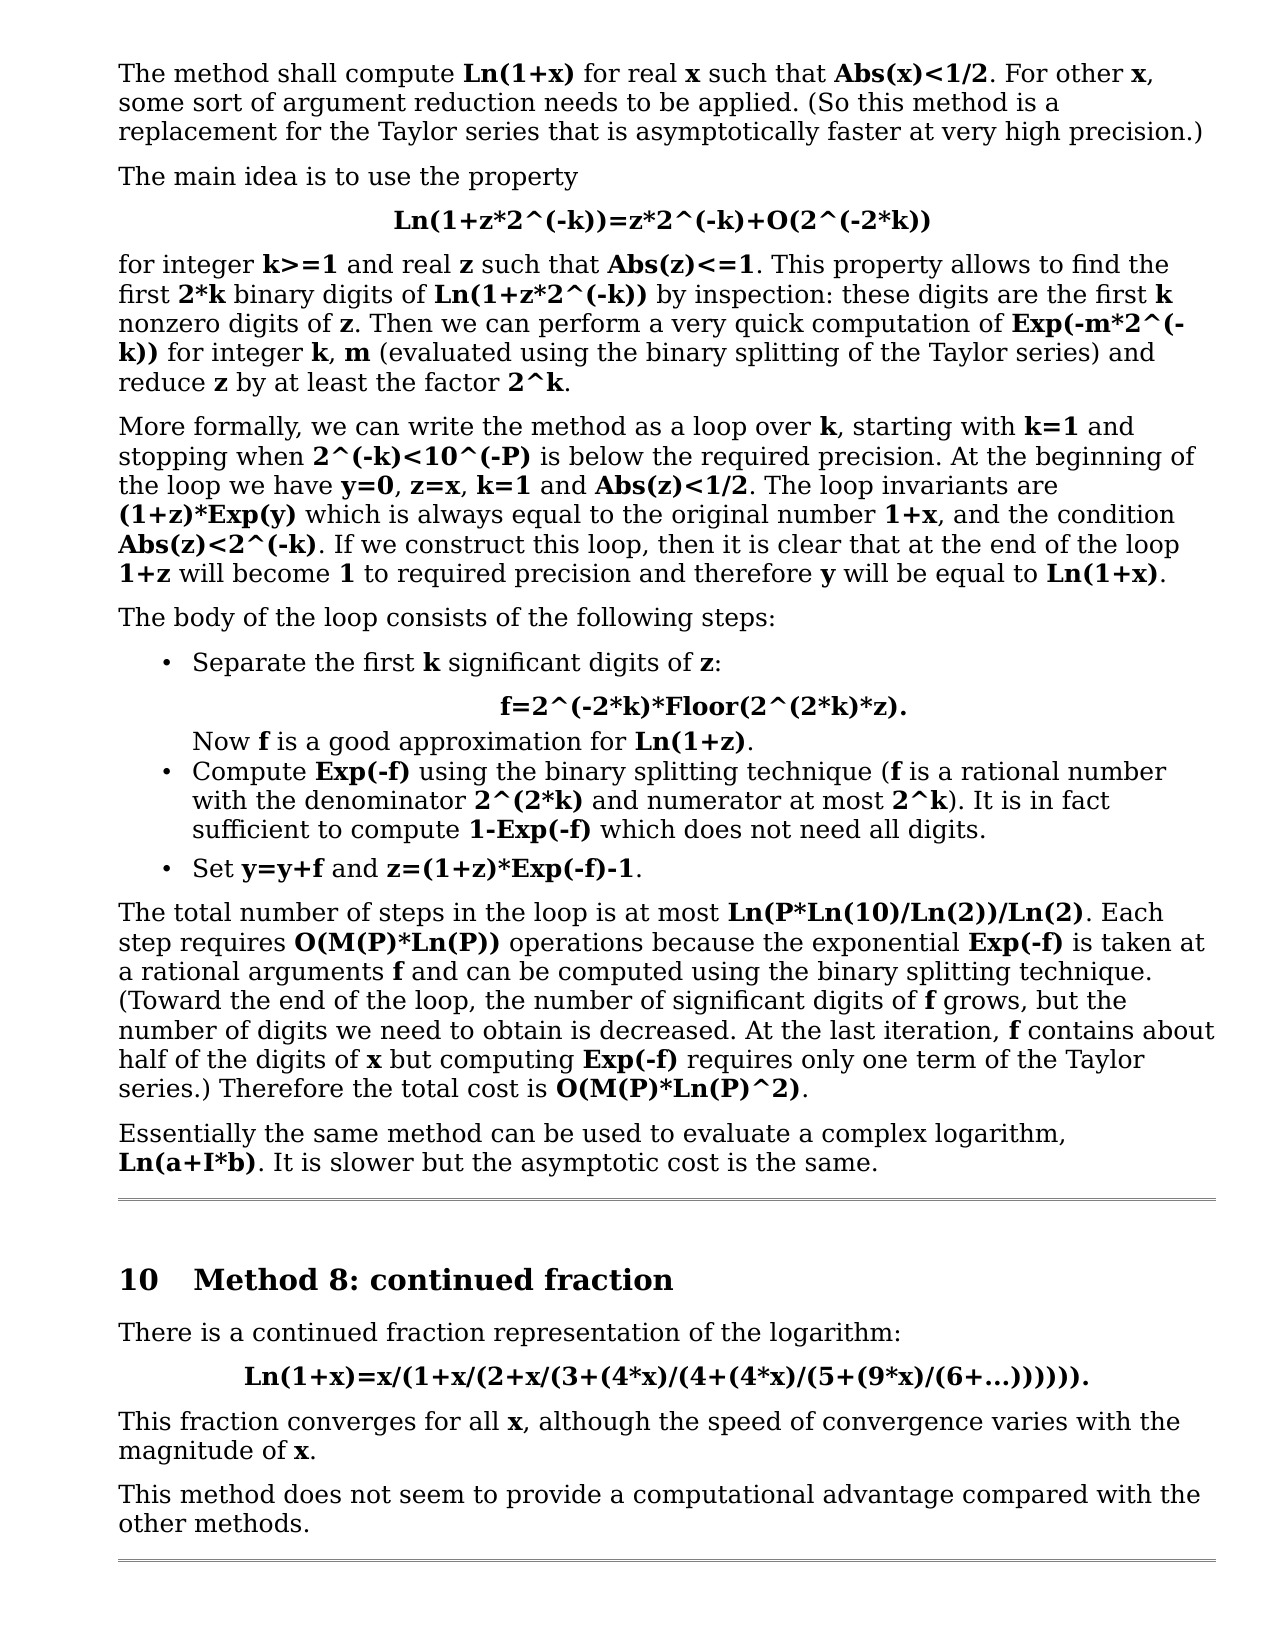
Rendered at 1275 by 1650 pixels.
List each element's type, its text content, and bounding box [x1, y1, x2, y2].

subtitle Method 8: continued fraction [118, 1263, 1216, 1297]
list Compute Exp(-f) using the binary splitting technique (f is a rational number with the denominator 2^(2*k) and numerator at most 2^k). It is in fact sufficient to compute 1-Exp(-f) which does not need all digits. [162, 757, 1216, 845]
text Essentially the same method can be used to evaluate a complex logarithm, Ln(a+I*b). It is slower but the asymptotic cost is the same. [118, 1119, 1216, 1177]
text More formally, we can write the method as a loop over k, starting with k=1 and stopping when 2^(-k)<10^(-P) is below the required precision. At the beginning of the loop we have y=0, z=x, k=1 and Abs(z)<1/2. The loop invariants are (1+z)*Exp(y) which is always equal to the original number 1+x, and the condition Abs(z)<2^(-k). If we construct this loop, then it is clear that at the end of the loop 1+z will become 1 to required precision and therefore y will be equal to Ln(1+x). [118, 412, 1216, 588]
text This fraction converges for all x, although the speed of convergence varies with the magnitude of x. [118, 1407, 1216, 1465]
text The method shall compute Ln(1+x) for real x such that Abs(x)<1/2. For other x, some sort of argument reduction needs to be applied. (So this method is a replacement for the Taylor series that is asymptotically faster at very high precision.) [118, 59, 1216, 147]
list Set y=y+f and z=(1+z)*Exp(-f)-1. [162, 854, 1216, 883]
text The main idea is to use the property [118, 162, 1216, 191]
text The body of the loop consists of the following steps: [118, 603, 1216, 633]
list f=2^(-2*k)*Floor(2^(2*k)*z). [162, 692, 1216, 721]
text Ln(1+z*2^(-k))=z*2^(-k)+O(2^(-2*k)) [118, 206, 1216, 235]
text The total number of steps in the loop is at most Ln(P*Ln(10)/Ln(2))/Ln(2). Each step requires O(M(P)*Ln(P)) operations because the exponential Exp(-f) is taken at a rational arguments f and can be computed using the binary splitting technique. (Toward the end of the loop, the number of significant digits of f grows, but the number of digits we need to obtain is decreased. At the last iteration, f contains about half of the digits of x but computing Exp(-f) requires only one term of the Taylor series.) Therefore the total cost is O(M(P)*Ln(P)^2). [118, 898, 1216, 1104]
text This method does not seem to provide a computational advantage compared with the other methods. [118, 1480, 1216, 1539]
text for integer k>=1 and real z such that Abs(z)<=1. This property allows to find the first 2*k binary digits of Ln(1+z*2^(-k)) by inspection: these digits are the first k nonzero digits of z. Then we can perform a very quick computation of Exp(-m*2^(-k)) for integer k, m (evaluated using the binary splitting of the Taylor series) and reduce z by at least the factor 2^k. [118, 250, 1216, 397]
text Ln(1+x)=x/(1+x/(2+x/(3+(4*x)/(4+(4*x)/(5+(9*x)/(6+...)))))). [118, 1362, 1216, 1392]
list Now f is a good approximation for Ln(1+z). [162, 727, 1216, 757]
list Separate the first k significant digits of z: [162, 648, 1216, 677]
text There is a continued fraction representation of the logarithm: [118, 1318, 1216, 1347]
